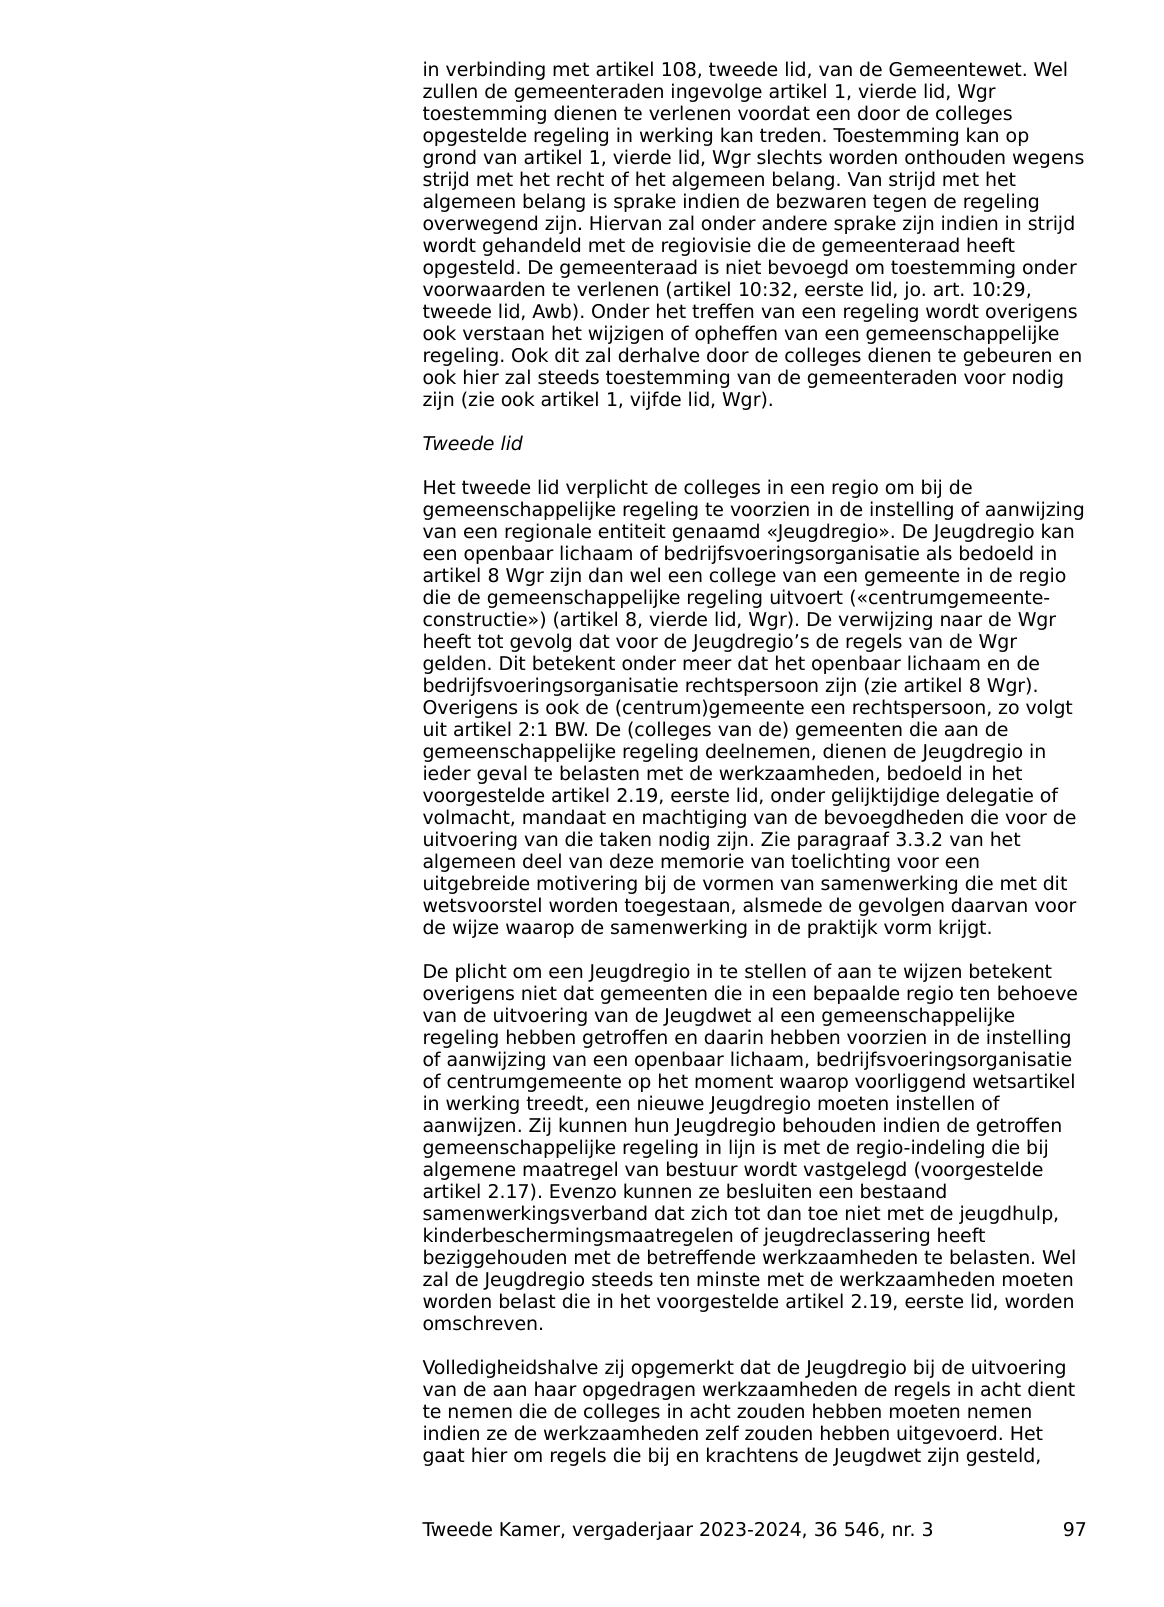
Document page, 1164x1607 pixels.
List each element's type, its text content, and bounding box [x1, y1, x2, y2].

text De plicht om een Jeugdregio in te stellen of aan te wijzen betekent overigens niet dat gemeenten die in een bepaalde regio ten behoeve van de uitvoering van de Jeugdwet al een gemeenschappelijke regeling hebben getroffen en daarin hebben voorzien in de instelling of aanwijzing van een openbaar lichaam, bedrijfsvoeringsorganisatie of centrumgemeente op het moment waarop voorliggend wetsartikel in werking treedt, een nieuwe Jeugdregio moeten instellen of aanwijzen. Zij kunnen hun Jeugdregio behouden indien de getroffen gemeenschappelijke regeling in lijn is met de regio-indeling die bij algemene maatregel van bestuur wordt vastgelegd (voorgestelde artikel 2.17). Evenzo kunnen ze besluiten een bestaand samenwerkingsverband dat zich tot dan toe niet met de jeugdhulp, kinderbeschermingsmaatregelen of jeugdreclassering heeft beziggehouden met de betreffende werkzaamheden te belasten. Wel zal de Jeugdregio steeds ten minste met de werkzaamheden moeten worden belast die in het voorgestelde artikel 2.19, eerste lid, worden omschreven. [422, 961, 1087, 1334]
subtitle Tweede lid [422, 433, 1087, 455]
text Het tweede lid verplicht de colleges in een regio om bij de gemeenschappelijke regeling te voorzien in de instelling of aanwijzing van een regionale entiteit genaamd «Jeugdregio». De Jeugdregio kan een openbaar lichaam of bedrijfsvoeringsorganisatie als bedoeld in artikel 8 Wgr zijn dan wel een college van een gemeente in de regio die de gemeenschappelijke regeling uitvoert («centrumgemeente-constructie») (artikel 8, vierde lid, Wgr). De verwijzing naar de Wgr heeft tot gevolg dat voor de Jeugdregio’s de regels van de Wgr gelden. Dit betekent onder meer dat het openbaar lichaam en de bedrijfsvoeringsorganisatie rechtspersoon zijn (zie artikel 8 Wgr). Overigens is ook de (centrum)gemeente een rechtspersoon, zo volgt uit artikel 2:1 BW. De (colleges van de) gemeenten die aan de gemeenschappelijke regeling deelnemen, dienen de Jeugdregio in ieder geval te belasten met de werkzaamheden, bedoeld in het voorgestelde artikel 2.19, eerste lid, onder gelijktijdige delegatie of volmacht, mandaat en machtiging van de bevoegdheden die voor de uitvoering van die taken nodig zijn. Zie paragraaf 3.3.2 van het algemeen deel van deze memorie van toelichting voor een uitgebreide motivering bij de vormen van samenwerking die met dit wetsvoorstel worden toegestaan, alsmede de gevolgen daarvan voor de wijze waarop de samenwerking in de praktijk vorm krijgt. [422, 477, 1087, 939]
text Volledigheidshalve zij opgemerkt dat de Jeugdregio bij de uitvoering van de aan haar opgedragen werkzaamheden de regels in acht dient te nemen die de colleges in acht zouden hebben moeten nemen indien ze de werkzaamheden zelf zouden hebben uitgevoerd. Het gaat hier om regels die bij en krachtens de Jeugdwet zijn gesteld, [422, 1357, 1087, 1467]
text in verbinding met artikel 108, tweede lid, van de Gemeentewet. Wel zullen de gemeenteraden ingevolge artikel 1, vierde lid, Wgr toestemming dienen te verlenen voordat een door de colleges opgestelde regeling in werking kan treden. Toestemming kan op grond van artikel 1, vierde lid, Wgr slechts worden onthouden wegens strijd met het recht of het algemeen belang. Van strijd met het algemeen belang is sprake indien de bezwaren tegen de regeling overwegend zijn. Hiervan zal onder andere sprake zijn indien in strijd wordt gehandeld met de regiovisie die de gemeenteraad heeft opgesteld. De gemeenteraad is niet bevoegd om toestemming onder voorwaarden te verlenen (artikel 10:32, eerste lid, jo. art. 10:29, tweede lid, Awb). Onder het treffen van een regeling wordt overigens ook verstaan het wijzigen of opheffen van een gemeenschappelijke regeling. Ook dit zal derhalve door de colleges dienen te gebeuren en ook hier zal steeds toestemming van de gemeenteraden voor nodig zijn (zie ook artikel 1, vijfde lid, Wgr). [422, 59, 1087, 411]
